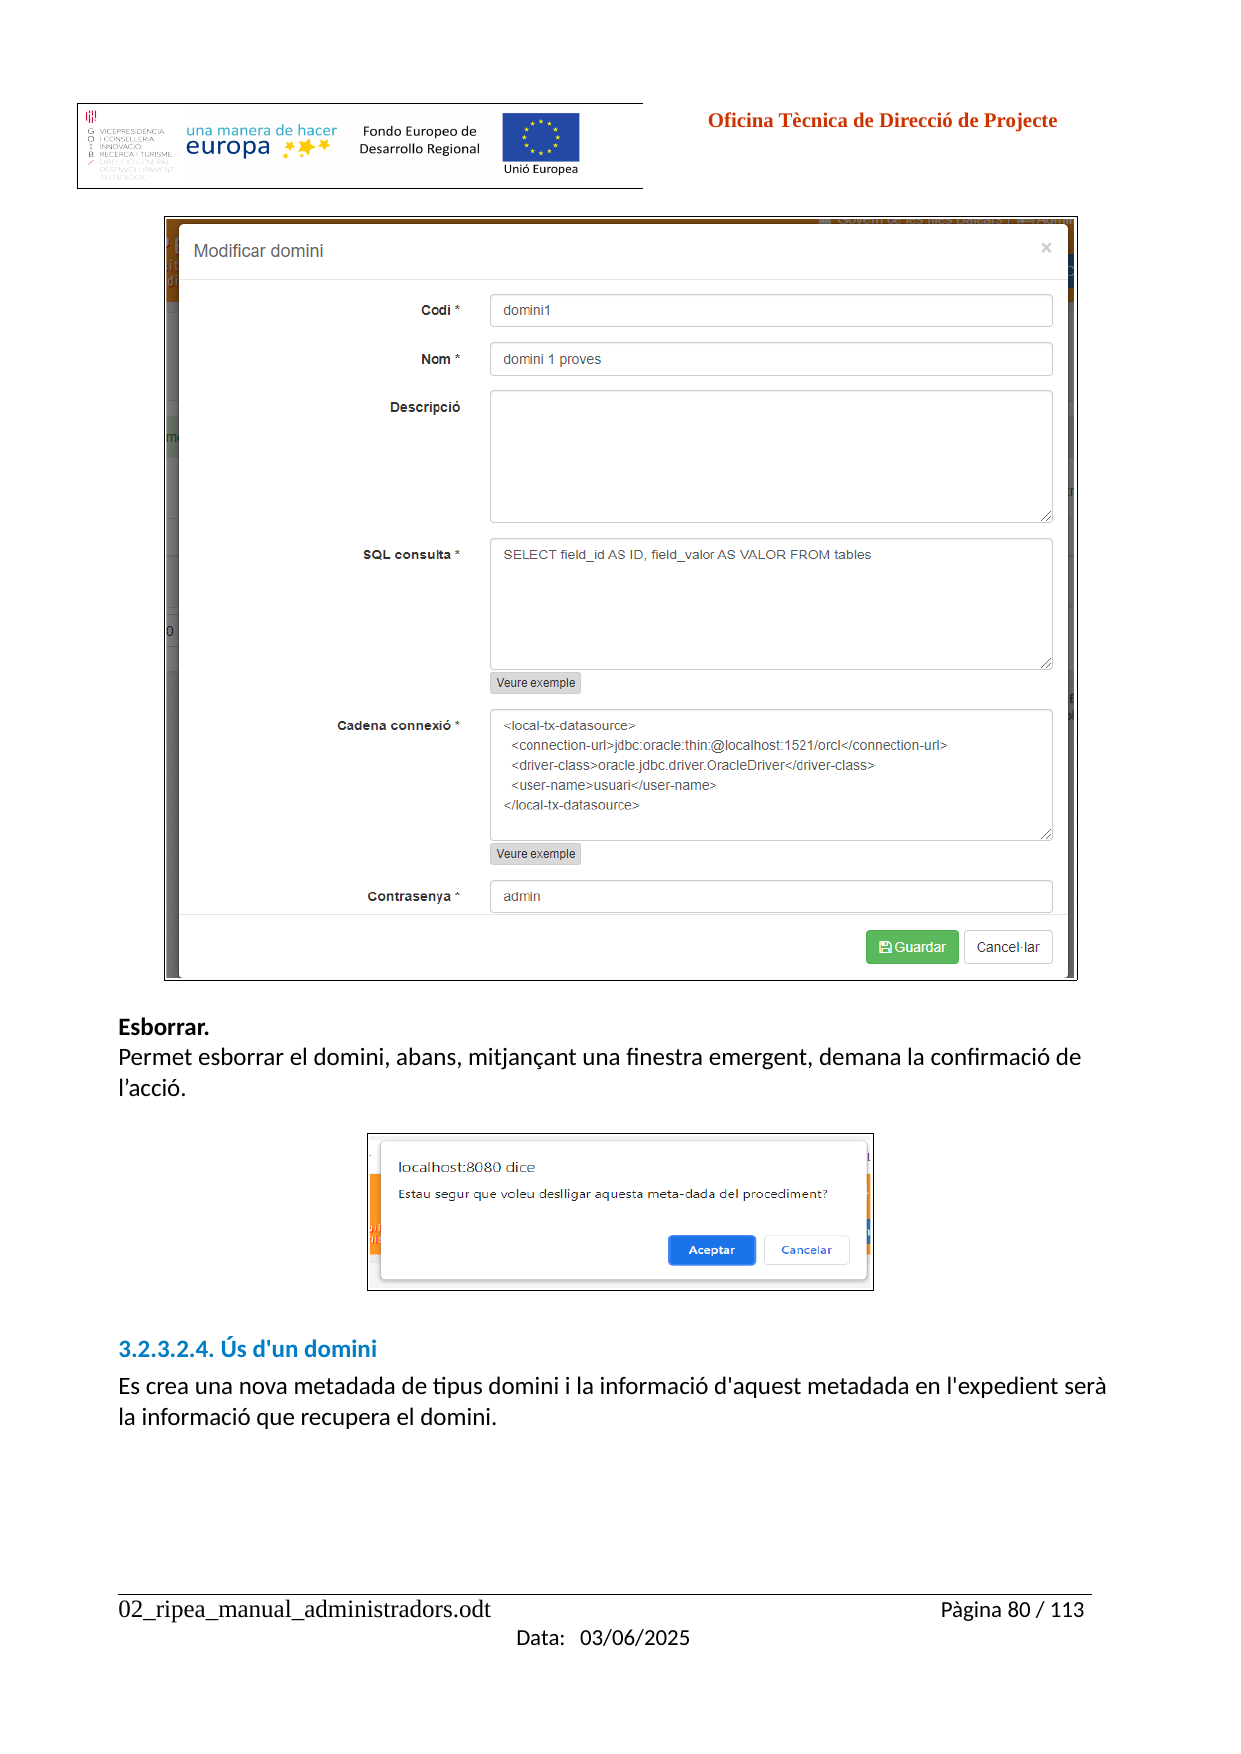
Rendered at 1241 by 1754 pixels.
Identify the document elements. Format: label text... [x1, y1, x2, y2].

picture [369, 1136, 871, 1288]
picture [82, 108, 178, 182]
text Esborrar. [118, 1011, 1122, 1041]
subtitle 3.2.3.2.4. Ús d'un domini [118, 1333, 1122, 1364]
picture [166, 219, 1074, 978]
picture [184, 108, 585, 182]
text Permet esborrar el domini, abans, mitjançant una finestra emergent, demana la confirmació de l’acció. [118, 1041, 1122, 1102]
text Es crea una nova metadada de tipus domini i la informació d'aquest metadada en l'expedient serà la informació que recupera el domini. [118, 1370, 1122, 1431]
